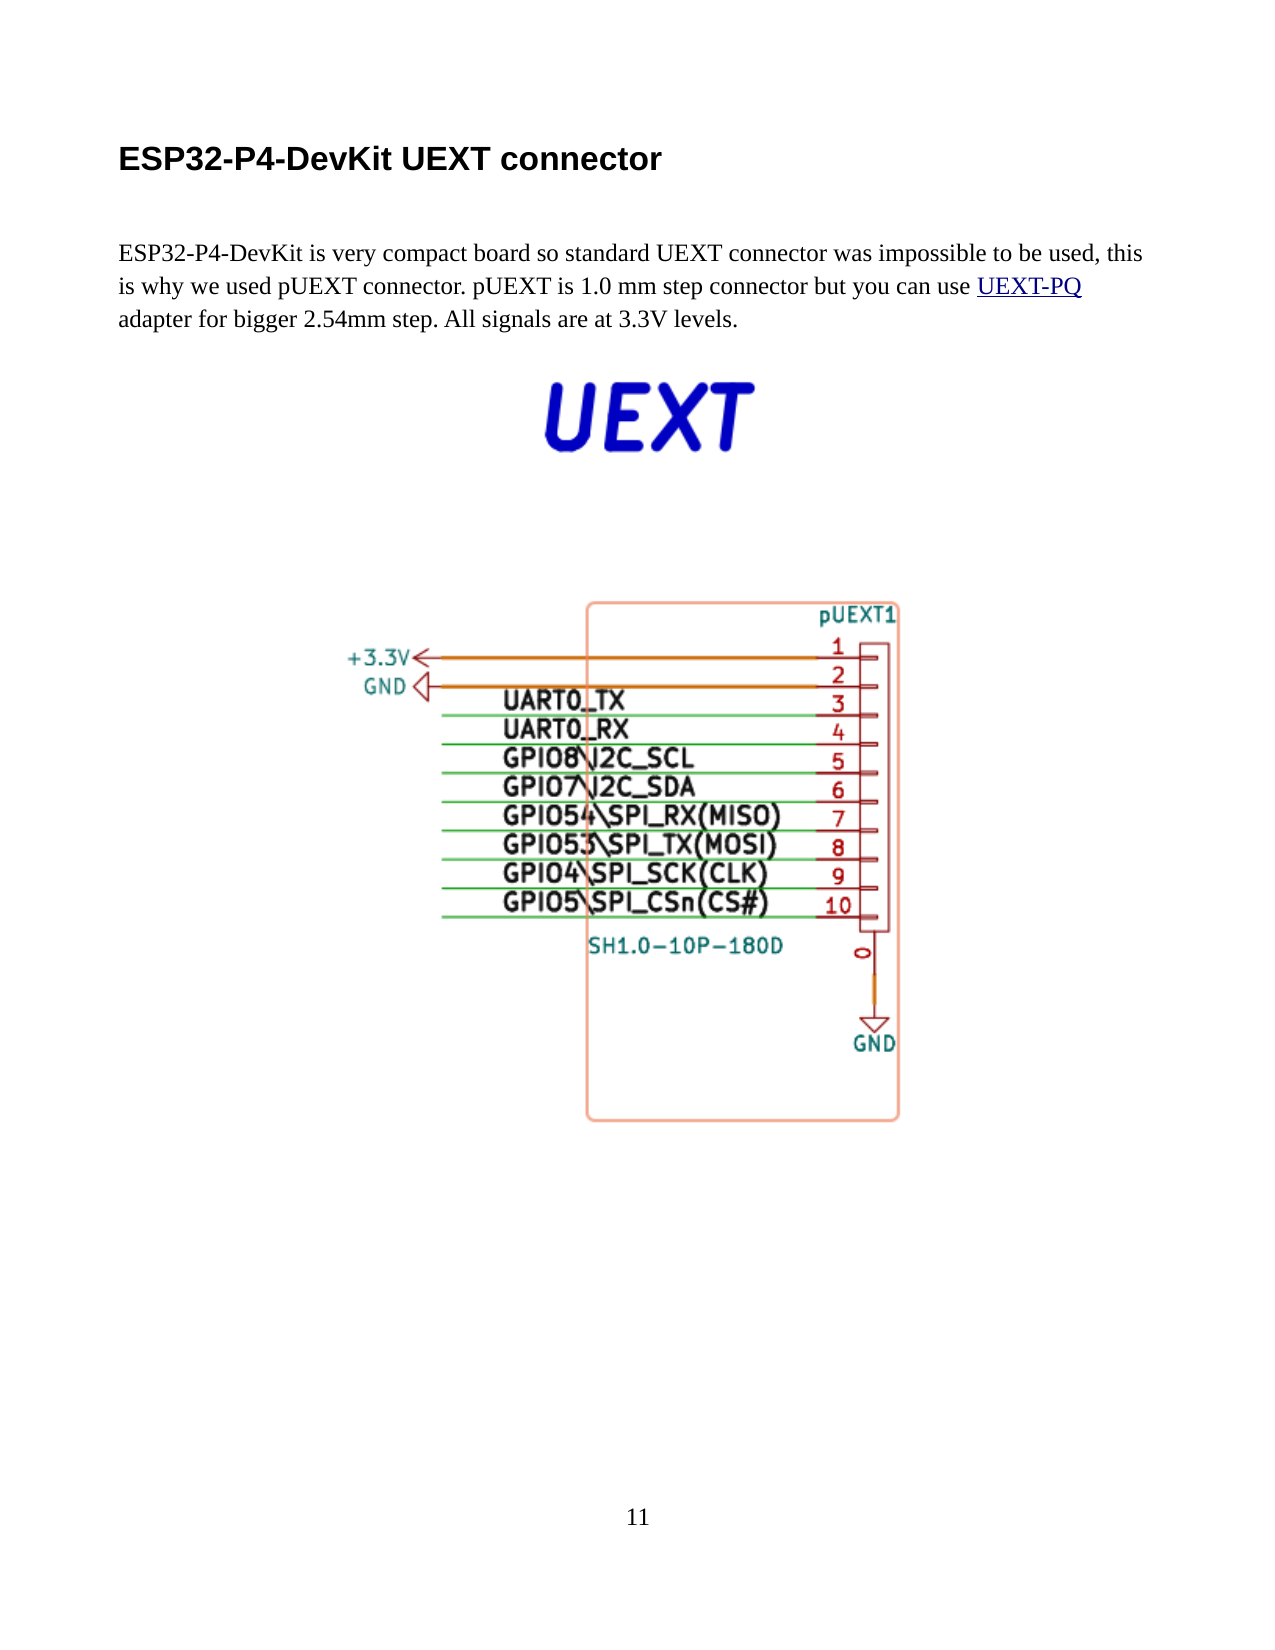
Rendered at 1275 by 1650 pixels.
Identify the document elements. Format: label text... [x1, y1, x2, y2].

picture [273, 359, 1027, 1210]
subtitle ESP32-P4-DevKit UEXT connector [118, 139, 1157, 178]
text ESP32-P4-DevKit is very compact board so standard UEXT connector was impossible to be used, this is why we used pUEXT connector. pUEXT is 1.0 mm step connector but you can use UEXT-PQ adapter for bigger 2.54mm step. All signals are at 3.3V levels. [118, 238, 1157, 332]
